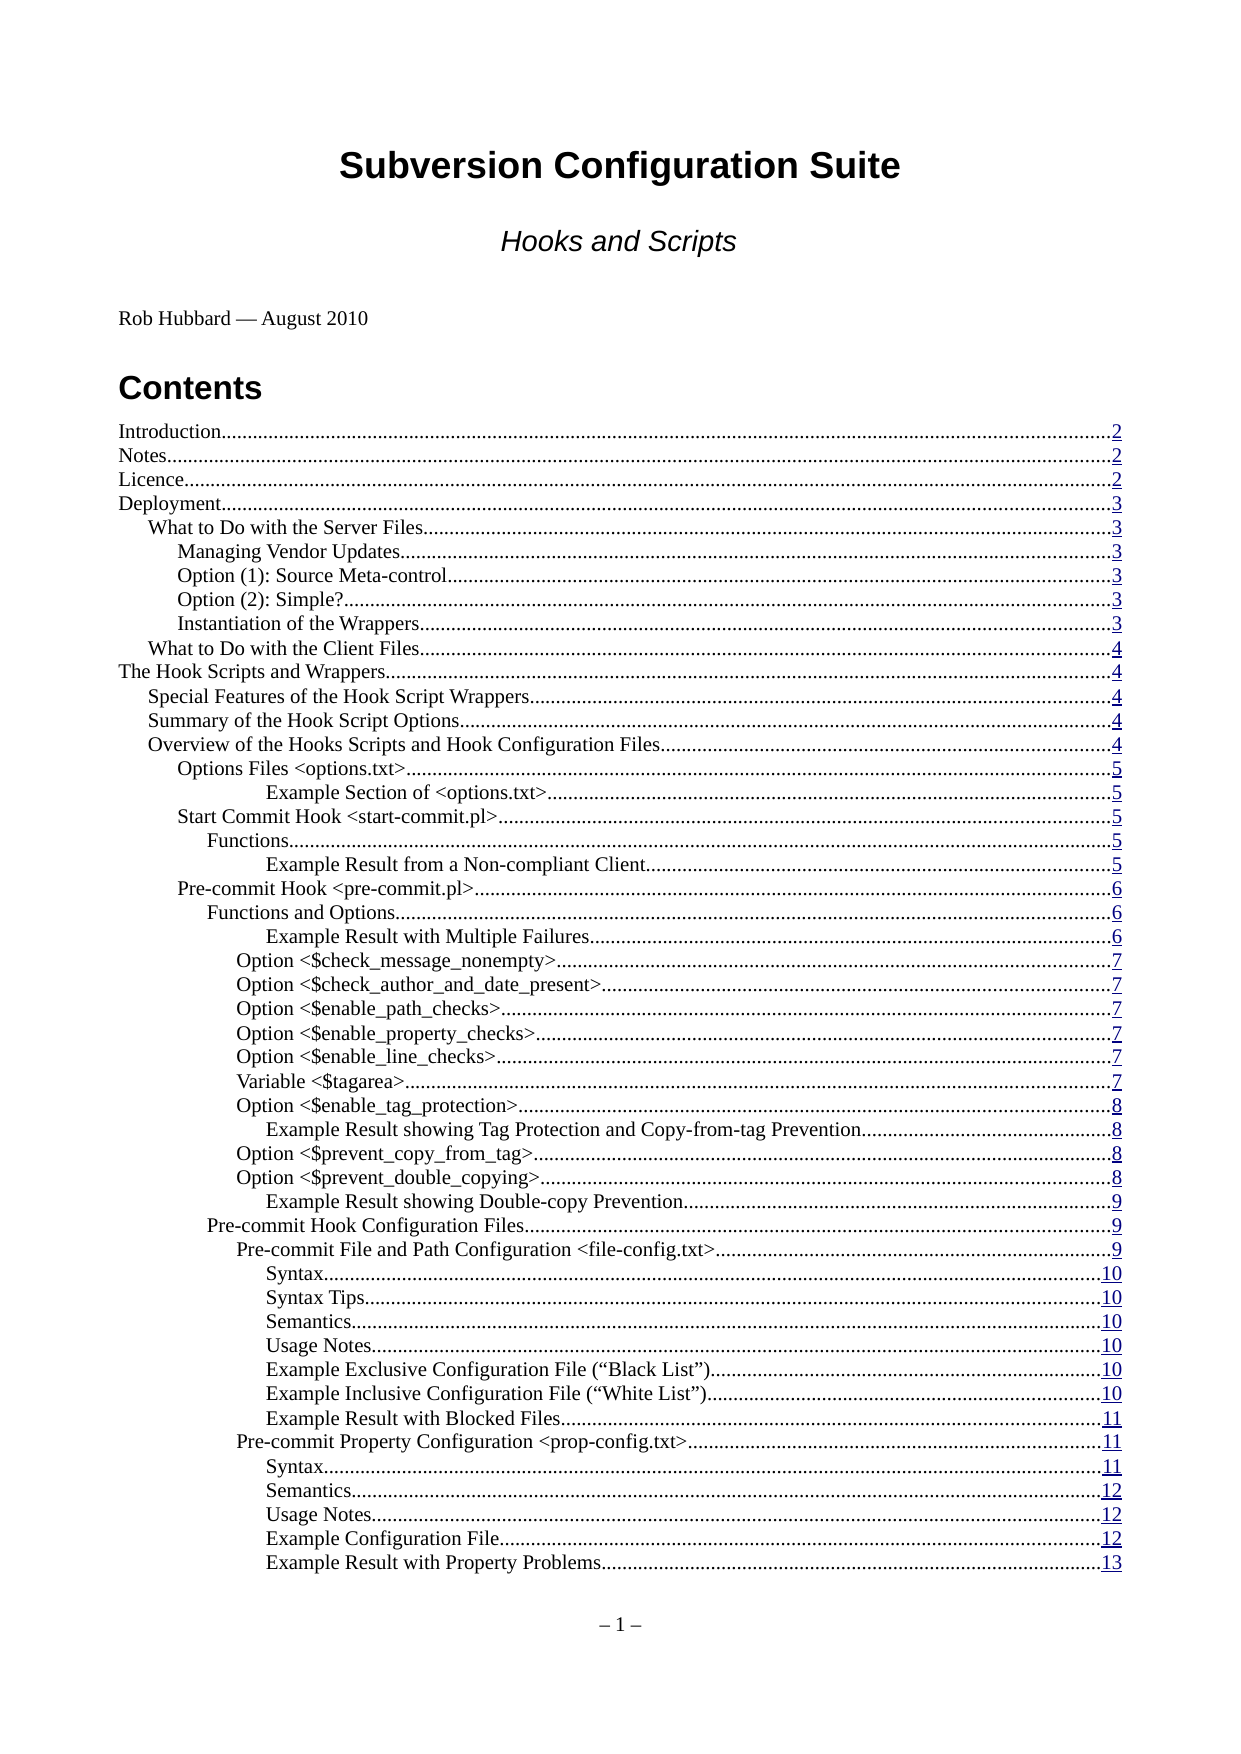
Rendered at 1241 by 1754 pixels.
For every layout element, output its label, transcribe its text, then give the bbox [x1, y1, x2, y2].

text Managing Vendor Updates 3 [177, 539, 1122, 563]
text The Hook Scripts and Wrappers 4 [118, 659, 1122, 683]
text Option <$check_message_nonempty> 7 [236, 948, 1122, 972]
text Rob Hubbard — August 2010 [118, 306, 1122, 330]
text Option <$enable_tag_protection> 8 [236, 1093, 1122, 1117]
text Usage Notes 10 [266, 1333, 1122, 1357]
text Option (1): Source Meta-control 3 [177, 563, 1122, 587]
text Option <$enable_property_checks> 7 [236, 1020, 1122, 1044]
text Example Exclusive Configuration File (“Black List”) 10 [266, 1357, 1122, 1381]
text Option (2): Simple? 3 [177, 587, 1122, 611]
text Example Result showing Tag Protection and Copy-from-tag Prevention 8 [266, 1117, 1122, 1141]
text Functions and Options 6 [207, 900, 1122, 924]
text Start Commit Hook <start-commit.pl> 5 [177, 804, 1122, 828]
text Pre-commit Hook Configuration Files 9 [207, 1213, 1122, 1237]
text What to Do with the Client Files 4 [148, 635, 1122, 659]
text Deployment 3 [118, 491, 1122, 515]
subtitle Contents [118, 368, 1122, 406]
text Summary of the Hook Script Options 4 [148, 708, 1122, 732]
text Pre-commit Hook <pre-commit.pl> 6 [177, 876, 1122, 900]
text Licence 2 [118, 467, 1122, 491]
text Example Section of <options.txt> 5 [266, 780, 1122, 804]
text Example Result with Property Problems 13 [266, 1550, 1122, 1574]
text Syntax Tips 10 [266, 1285, 1122, 1309]
text Instantiation of the Wrappers 3 [177, 611, 1122, 635]
text Option <$prevent_double_copying> 8 [236, 1165, 1122, 1189]
title Subversion Configuration Suite [118, 143, 1122, 186]
text Notes 2 [118, 443, 1122, 467]
text Option <$prevent_copy_from_tag> 8 [236, 1141, 1122, 1165]
text Syntax 10 [266, 1261, 1122, 1285]
text Example Result with Blocked Files 11 [266, 1405, 1122, 1429]
text Example Result with Multiple Failures 6 [266, 924, 1122, 948]
text Example Inclusive Configuration File (“White List”) 10 [266, 1381, 1122, 1405]
text Overview of the Hooks Scripts and Hook Configuration Files 4 [148, 732, 1122, 756]
text Functions 5 [207, 828, 1122, 852]
text Example Result from a Non-compliant Client 5 [266, 852, 1122, 876]
text What to Do with the Server Files 3 [148, 515, 1122, 539]
text Option <$enable_path_checks> 7 [236, 996, 1122, 1020]
text Example Configuration File 12 [266, 1526, 1122, 1550]
text Variable <$tagarea> 7 [236, 1068, 1122, 1093]
text Semantics 12 [266, 1478, 1122, 1502]
subtitle Hooks and Scripts [118, 224, 1122, 257]
text Special Features of the Hook Script Wrappers 4 [148, 683, 1122, 708]
text Pre-commit File and Path Configuration <file-config.txt> 9 [236, 1237, 1122, 1261]
text Options Files <options.txt> 5 [177, 756, 1122, 780]
text Usage Notes 12 [266, 1502, 1122, 1526]
text Option <$enable_line_checks> 7 [236, 1044, 1122, 1068]
text Introduction 2 [118, 419, 1122, 443]
text Option <$check_author_and_date_present> 7 [236, 972, 1122, 996]
text Pre-commit Property Configuration <prop-config.txt> 11 [236, 1429, 1122, 1453]
text Example Result showing Double-copy Prevention 9 [266, 1189, 1122, 1213]
text Semantics 10 [266, 1309, 1122, 1333]
text Syntax 11 [266, 1453, 1122, 1478]
